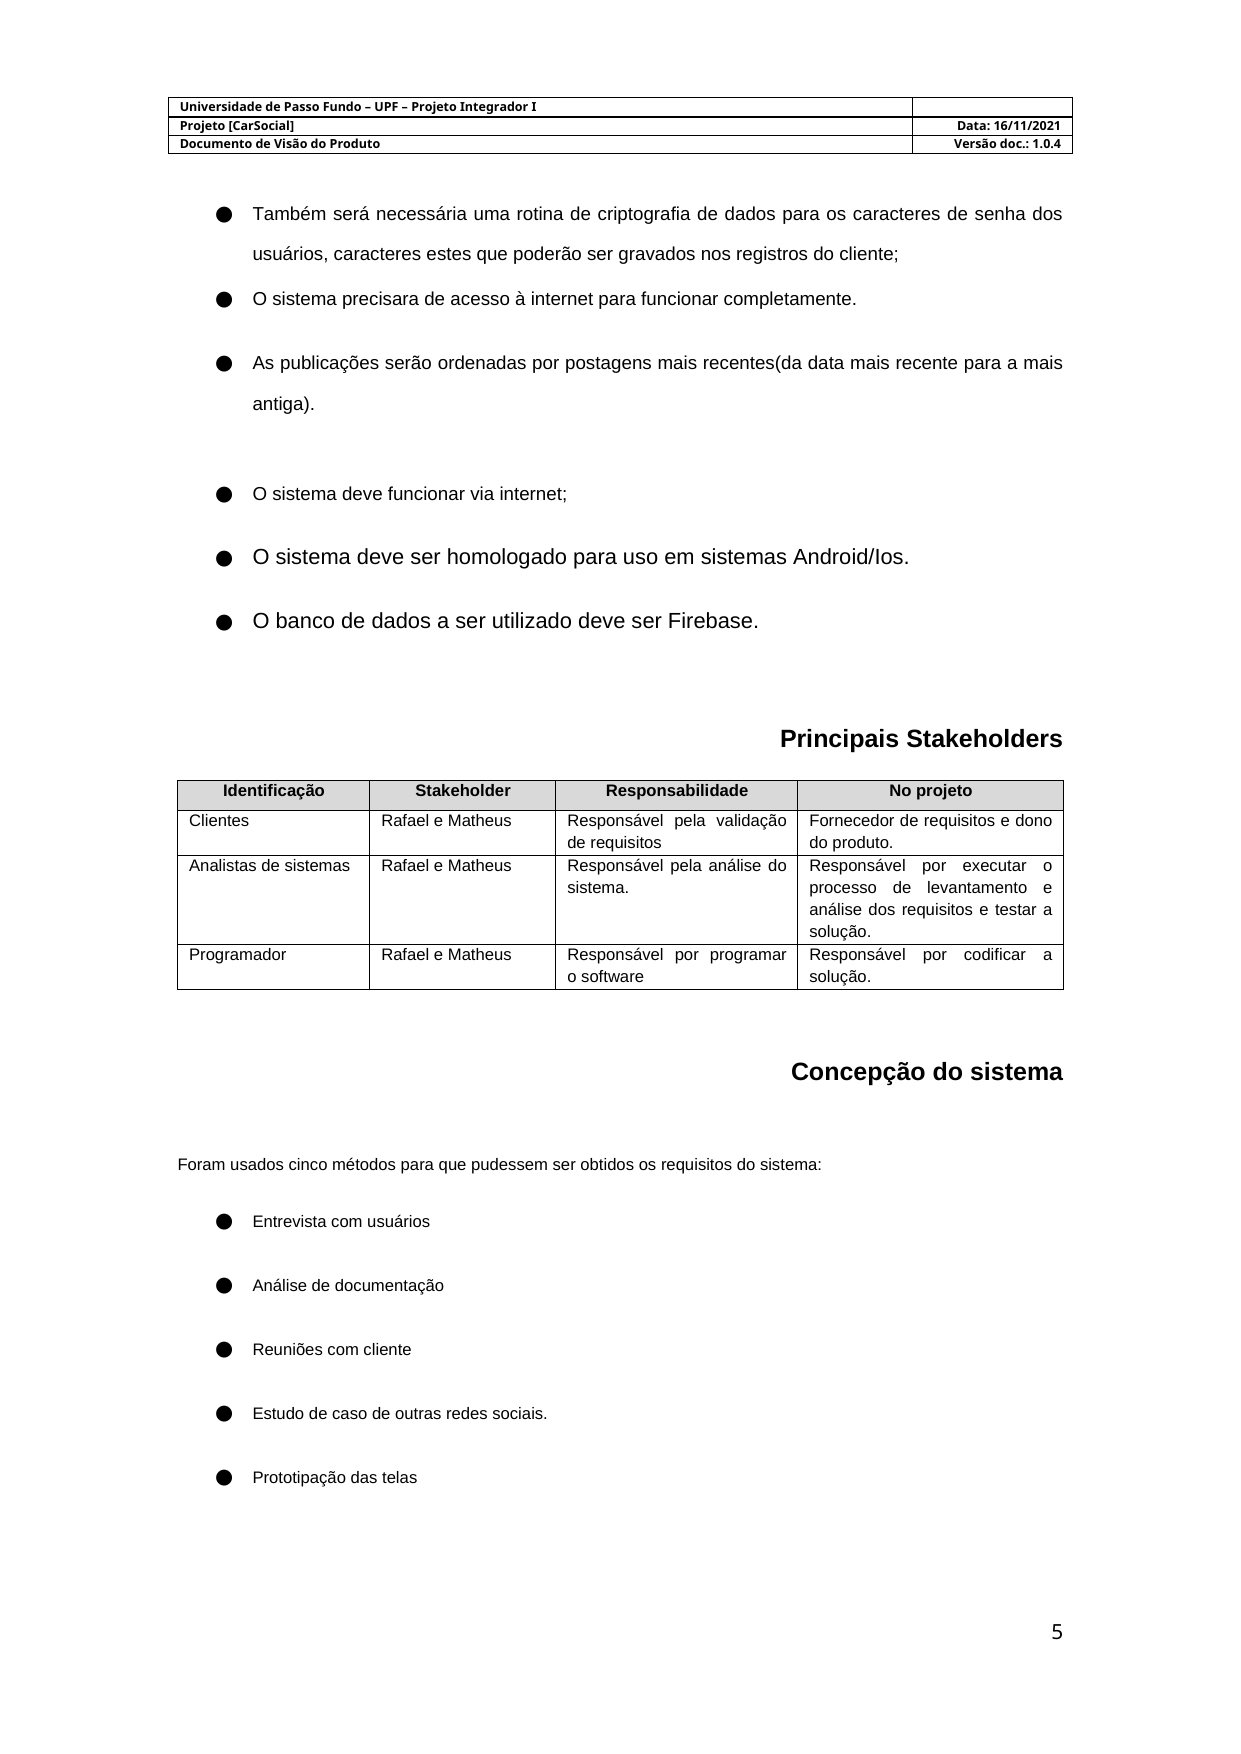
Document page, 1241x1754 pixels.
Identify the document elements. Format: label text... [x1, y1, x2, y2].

text Foram usados cinco métodos para que pudessem ser obtidos os requisitos do sistema: [177, 1155, 1063, 1174]
table_cell Responsável por programar o software [556, 945, 797, 989]
table_header Responsabilidade [556, 781, 797, 810]
list O sistema precisara de acesso à internet para funcionar completamente. [215, 275, 1063, 318]
list Prototipação das telas [215, 1452, 1063, 1495]
table_cell Rafael e Matheus [370, 945, 555, 989]
table_cell Rafael e Matheus [370, 811, 555, 855]
table_cell Responsável pela análise do sistema. [556, 856, 797, 944]
table_cell Rafael e Matheus [370, 856, 555, 944]
list Estudo de caso de outras redes sociais. [215, 1388, 1063, 1431]
table_cell Clientes [178, 811, 369, 855]
list Entrevista com usuários [215, 1196, 1063, 1239]
list O sistema deve funcionar via internet; [215, 469, 1063, 512]
list O banco de dados a ser utilizado deve ser Firebase. [215, 597, 1063, 640]
table_cell Programador [178, 945, 369, 989]
text Principais Stakeholders [237, 724, 1063, 753]
table_cell Responsável pela validação de requisitos [556, 811, 797, 855]
list O sistema deve ser homologado para uso em sistemas Android/Ios. [215, 533, 1063, 576]
list As publicações serão ordenadas por postagens mais recentes(da data mais recente para a mais antiga). [215, 339, 1063, 414]
text Concepção do sistema [237, 1057, 1063, 1086]
list Reuniões com cliente [215, 1324, 1063, 1367]
list Também será necessária uma rotina de criptografia de dados para os caracteres de senha dos usuários, caracteres estes que poderão ser gravados nos registros do cliente; [215, 189, 1063, 264]
list Análise de documentação [215, 1260, 1063, 1303]
table_header Identificação [178, 781, 369, 810]
table_header No projeto [798, 781, 1063, 810]
table_cell Analistas de sistemas [178, 856, 369, 944]
table_cell Fornecedor de requisitos e dono do produto. [798, 811, 1063, 855]
table_header Stakeholder [370, 781, 555, 810]
table_cell Responsável por codificar a solução. [798, 945, 1063, 989]
table_cell Responsável por executar o processo de levantamento e análise dos requisitos e testar a solução. [798, 856, 1063, 944]
